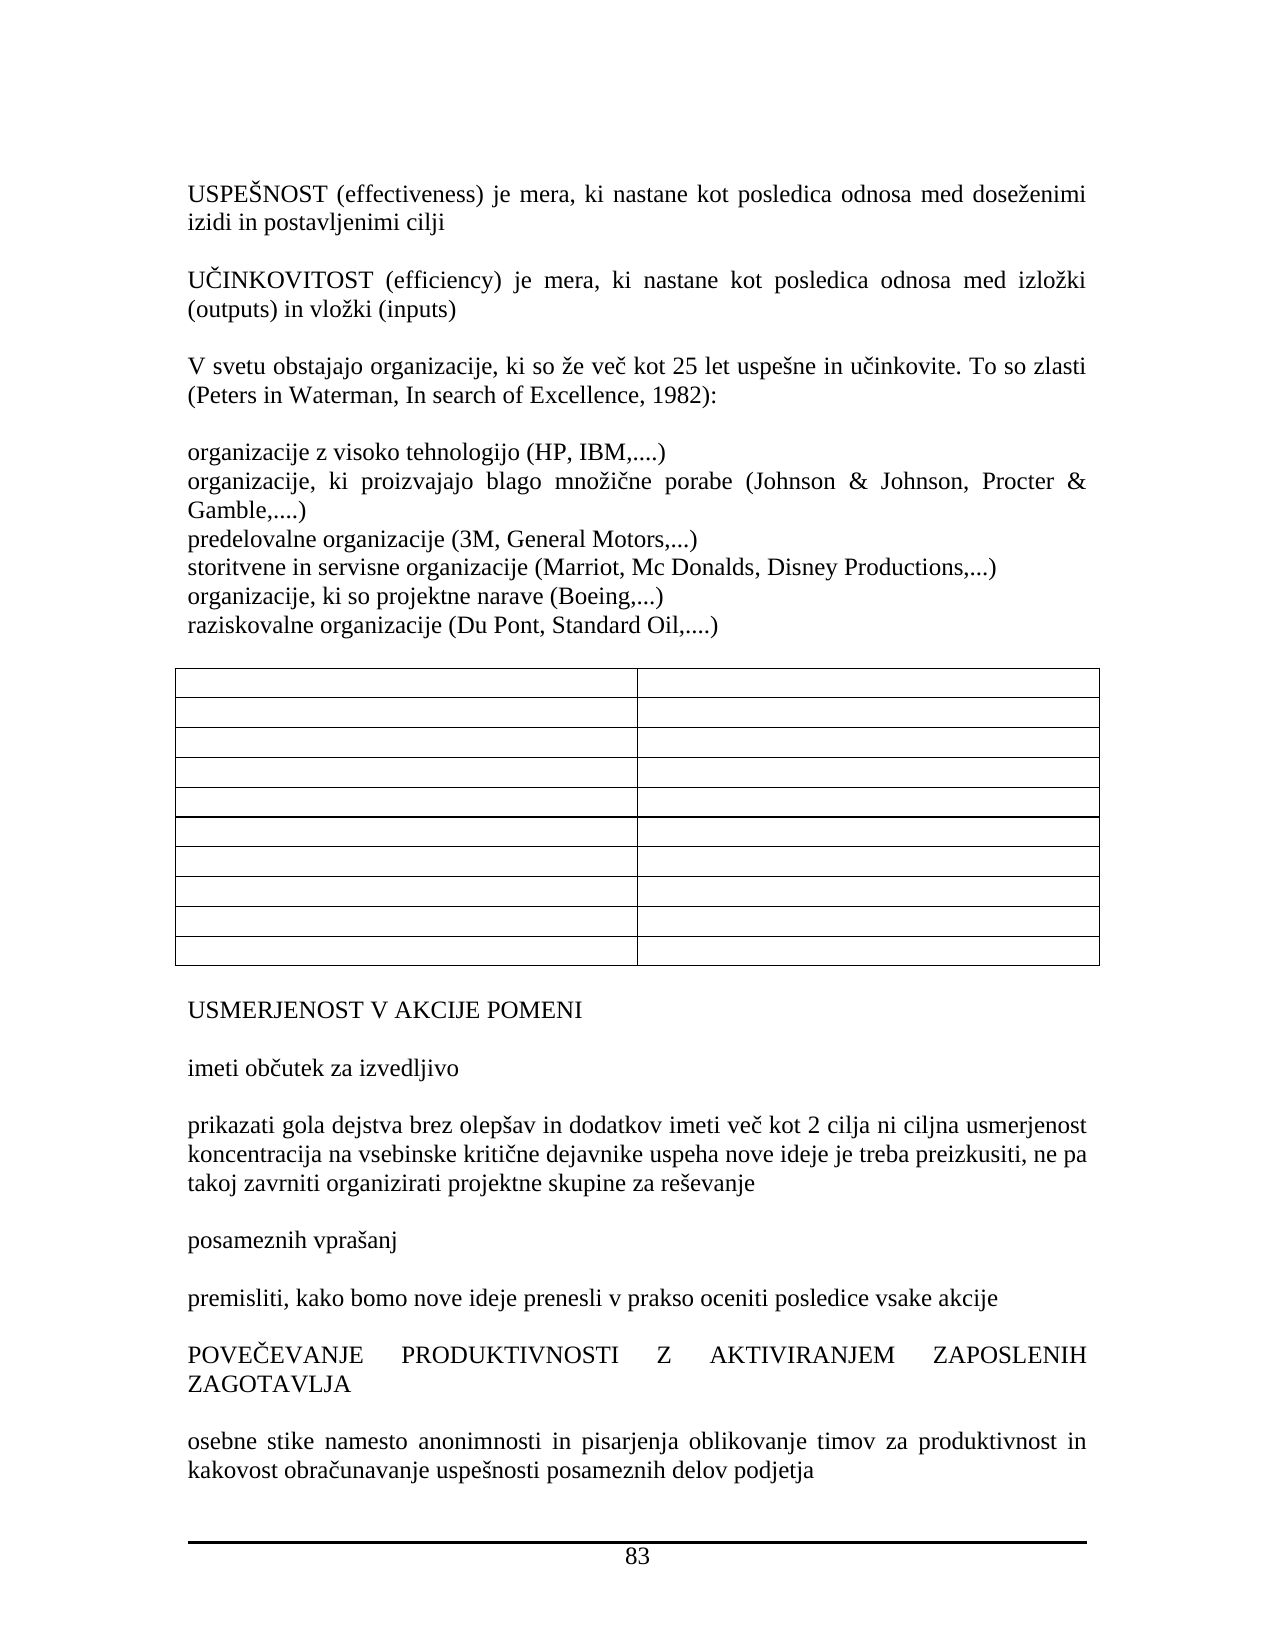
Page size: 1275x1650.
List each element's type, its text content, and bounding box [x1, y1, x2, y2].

text premisliti, kako bomo nove ideje prenesli v prakso oceniti posledice vsake akcije [187, 1283, 1087, 1311]
table_cell [638, 937, 1099, 965]
text POVEČEVANJE PRODUKTIVNOSTI Z AKTIVIRANJEM ZAPOSLENIH ZAGOTAVLJA [187, 1340, 1087, 1398]
text organizacije, ki proizvajajo blago množične porabe (Johnson & Johnson, Procter & Gamble,....) [187, 466, 1087, 524]
text imeti občutek za izvedljivo [187, 1053, 1087, 1081]
table_cell [176, 698, 637, 727]
text storitvene in servisne organizacije (Marriot, Mc Donalds, Disney Productions,...) [187, 552, 1087, 581]
text predelovalne organizacije (3M, General Motors,...) [187, 524, 1087, 552]
table_header [638, 669, 1099, 697]
table_cell [638, 758, 1099, 787]
table_cell [638, 877, 1099, 906]
text prikazati gola dejstva brez olepšav in dodatkov imeti več kot 2 cilja ni ciljna usmerjenost koncentracija na vsebinske kritične dejavnike uspeha nove ideje je treba preizkusiti, ne pa takoj zavrniti organizirati projektne skupine za reševanje [187, 1110, 1087, 1196]
table_cell [638, 907, 1099, 936]
table_cell [176, 818, 637, 846]
text UČINKOVITOST (efficiency) je mera, ki nastane kot posledica odnosa med izložki (outputs) in vložki (inputs) [187, 265, 1087, 322]
table_cell [638, 818, 1099, 846]
table_cell [176, 728, 637, 757]
text USPEŠNOST (effectiveness) je mera, ki nastane kot posledica odnosa med doseženimi izidi in postavljenimi cilji [187, 179, 1087, 236]
table_cell [638, 847, 1099, 876]
text osebne stike namesto anonimnosti in pisarjenja oblikovanje timov za produktivnost in kakovost obračunavanje uspešnosti posameznih delov podjetja [187, 1426, 1087, 1484]
text organizacije, ki so projektne narave (Boeing,...) [187, 581, 1087, 610]
table_cell [638, 788, 1099, 816]
text organizacije z visoko tehnologijo (HP, IBM,....) [187, 437, 1087, 466]
table_cell [176, 758, 637, 787]
table_cell [176, 877, 637, 906]
table_cell [176, 907, 637, 936]
text posameznih vprašanj [187, 1225, 1087, 1254]
table_cell [638, 728, 1099, 757]
text V svetu obstajajo organizacije, ki so že več kot 25 let uspešne in učinkovite. To so zlasti (Peters in Waterman, In search of Excellence, 1982): [187, 351, 1087, 409]
table_cell [176, 847, 637, 876]
text raziskovalne organizacije (Du Pont, Standard Oil,....) [187, 610, 1087, 639]
table_header [176, 669, 637, 697]
table_cell [176, 937, 637, 965]
text USMERJENOST V AKCIJE POMENI [187, 995, 1087, 1024]
table_cell [638, 698, 1099, 727]
table_cell [176, 788, 637, 816]
